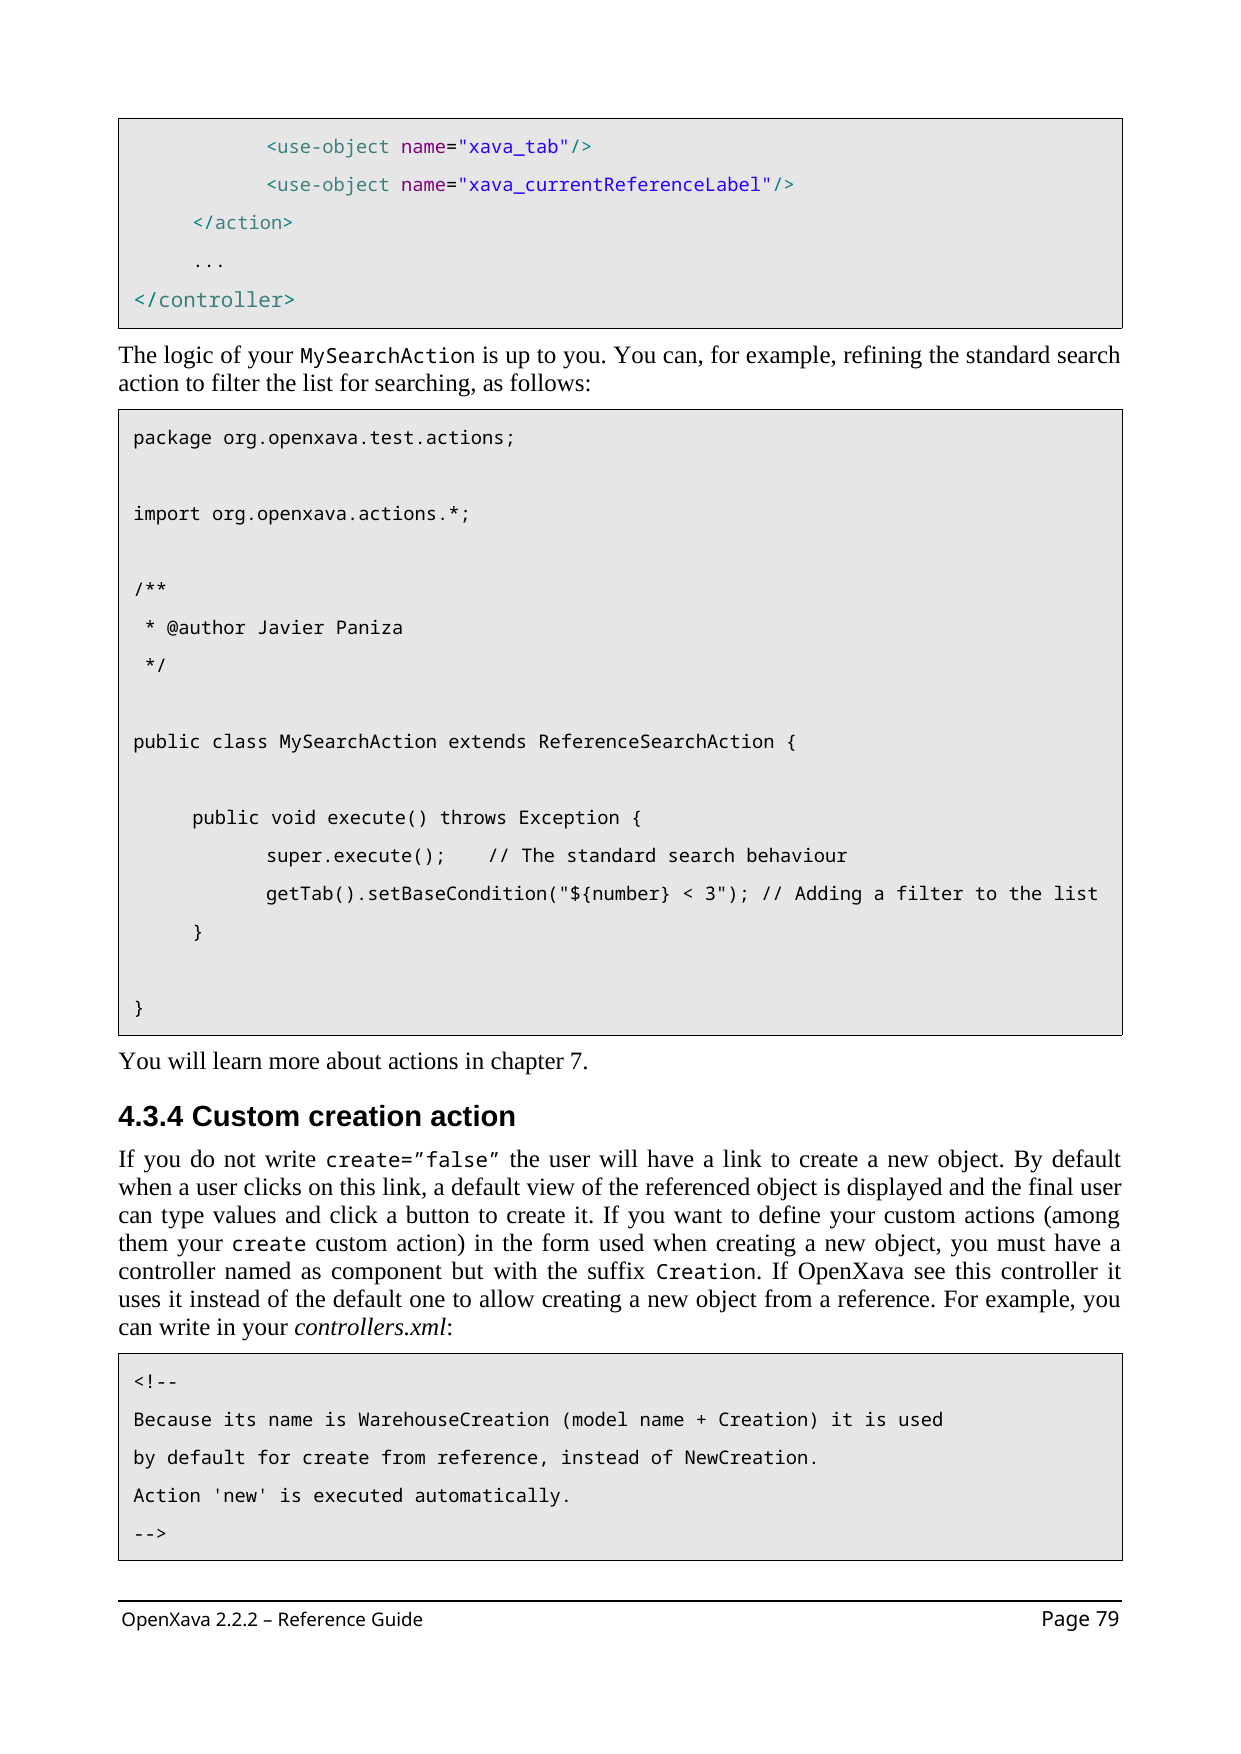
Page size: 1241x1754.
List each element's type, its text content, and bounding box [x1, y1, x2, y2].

text getTab().setBaseCondition("${number} < 3"); // Adding a filter to the list [119, 865, 1122, 903]
text <use-object name="xava_currentReferenceLabel"/> [119, 156, 1122, 194]
text Because its name is WarehouseCreation (model name + Creation) it is used [119, 1391, 1122, 1429]
text super.execute(); // The standard search behaviour [119, 827, 1122, 865]
text } [119, 903, 1122, 941]
text </controller> [119, 270, 1122, 328]
text If you do not write create=”false” the user will have a link to create a new object. By default when a user clicks on this link, a default view of the referenced object is displayed and the final user can type values and click a button to create it. If you want to define your custom actions (among them your create custom action) in the form used when creating a new object, you must have a controller named as component but with the suffix Creation. If OpenXava see this controller it uses it instead of the default one to allow creating a new object from a reference. For example, you can write in your controllers.xml: [118, 1145, 1122, 1341]
subtitle Custom creation action [118, 1100, 1122, 1133]
text public class MySearchAction extends ReferenceSearchAction { [119, 713, 1122, 751]
text package org.openxava.test.actions; [119, 410, 1122, 447]
text by default for create from reference, instead of NewCreation. [119, 1429, 1122, 1467]
text </action> [119, 194, 1122, 232]
text Action 'new' is executed automatically. [119, 1467, 1122, 1505]
text import org.openxava.actions.*; [119, 485, 1122, 523]
text * @author Javier Paniza [119, 599, 1122, 637]
text /** [119, 561, 1122, 599]
text The logic of your MySearchAction is up to you. You can, for example, refining the standard search action to filter the list for searching, as follows: [118, 341, 1122, 397]
text ... [119, 232, 1122, 270]
text } [119, 979, 1122, 1035]
text --> [119, 1505, 1122, 1560]
text */ [119, 637, 1122, 675]
text You will learn more about actions in chapter 7. [118, 1047, 1122, 1075]
text <!-- [119, 1354, 1122, 1391]
text public void execute() throws Exception { [119, 789, 1122, 827]
text <use-object name="xava_tab"/> [119, 119, 1122, 156]
